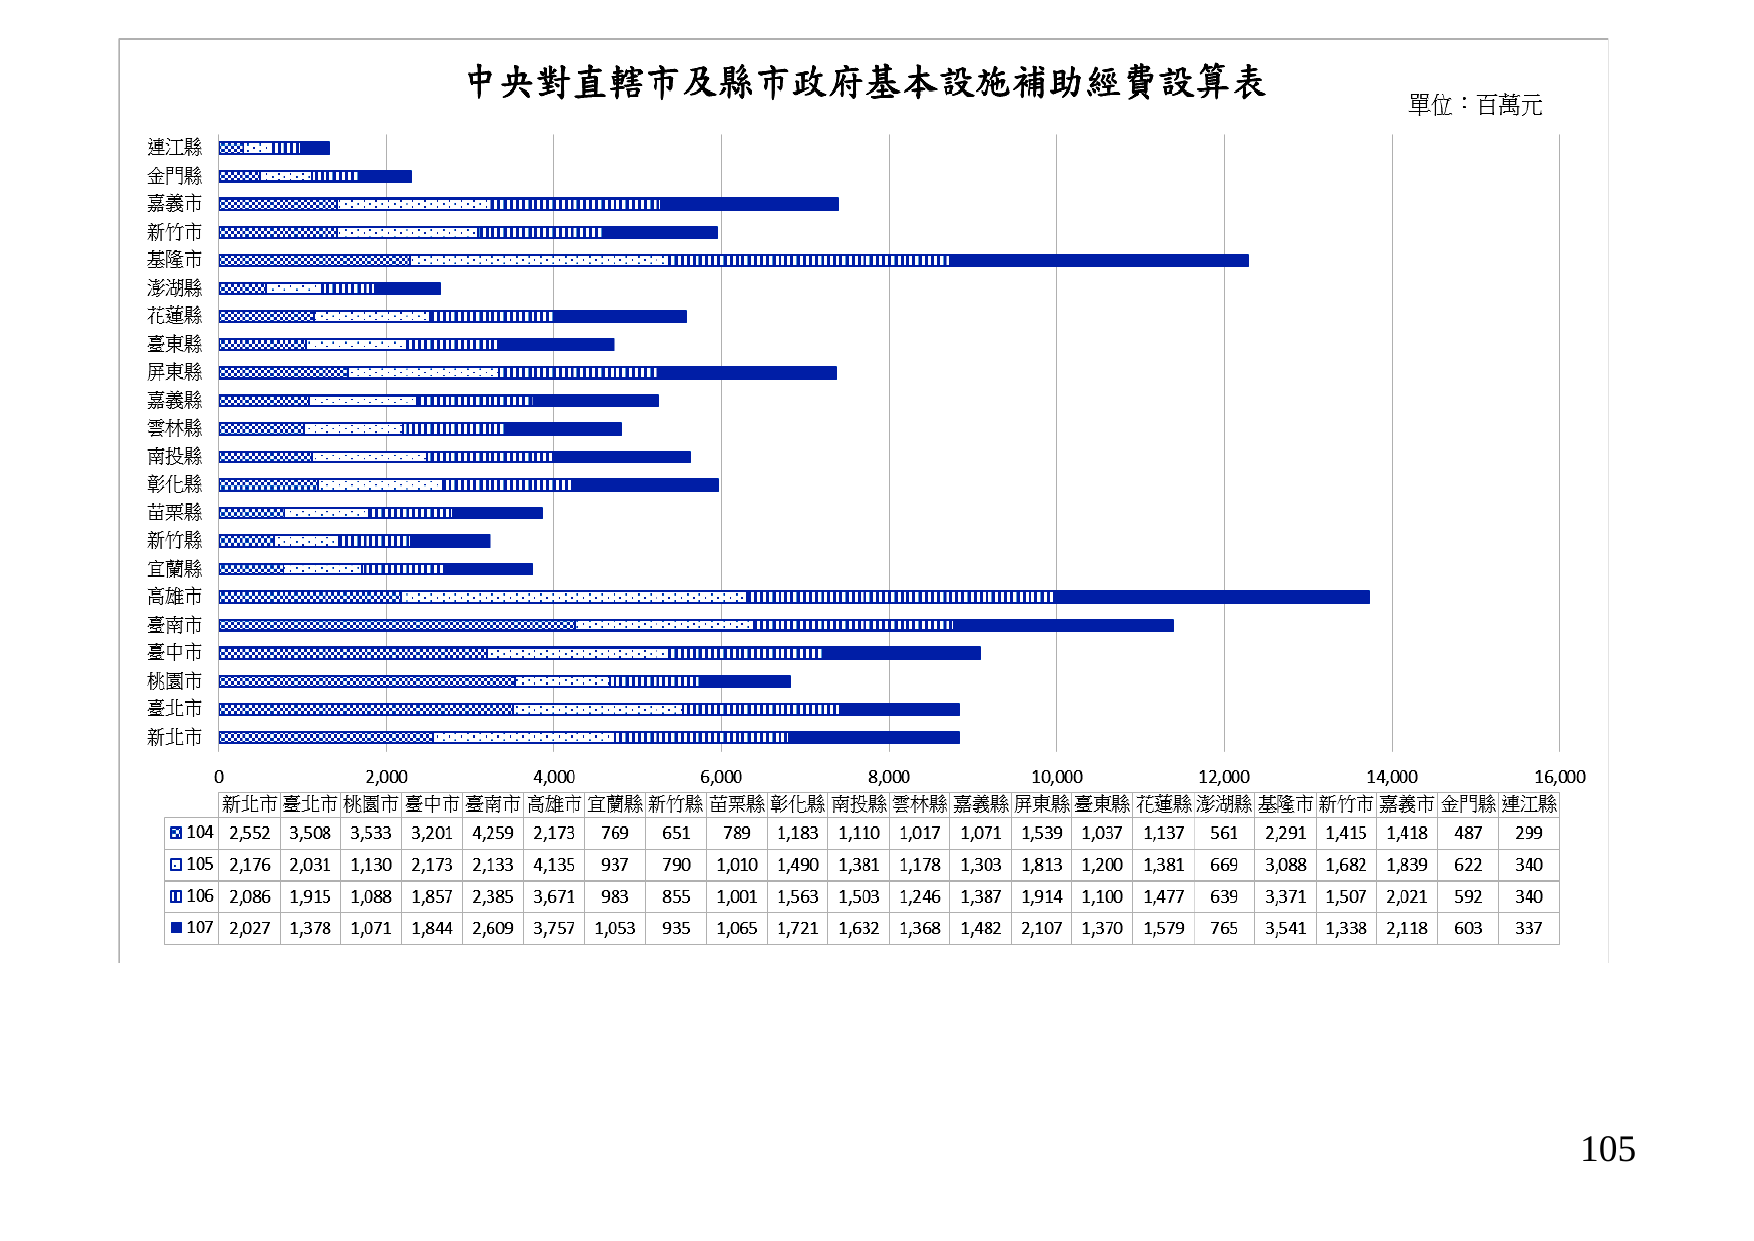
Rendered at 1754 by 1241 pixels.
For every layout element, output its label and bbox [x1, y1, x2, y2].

picture [118, 38, 1609, 963]
